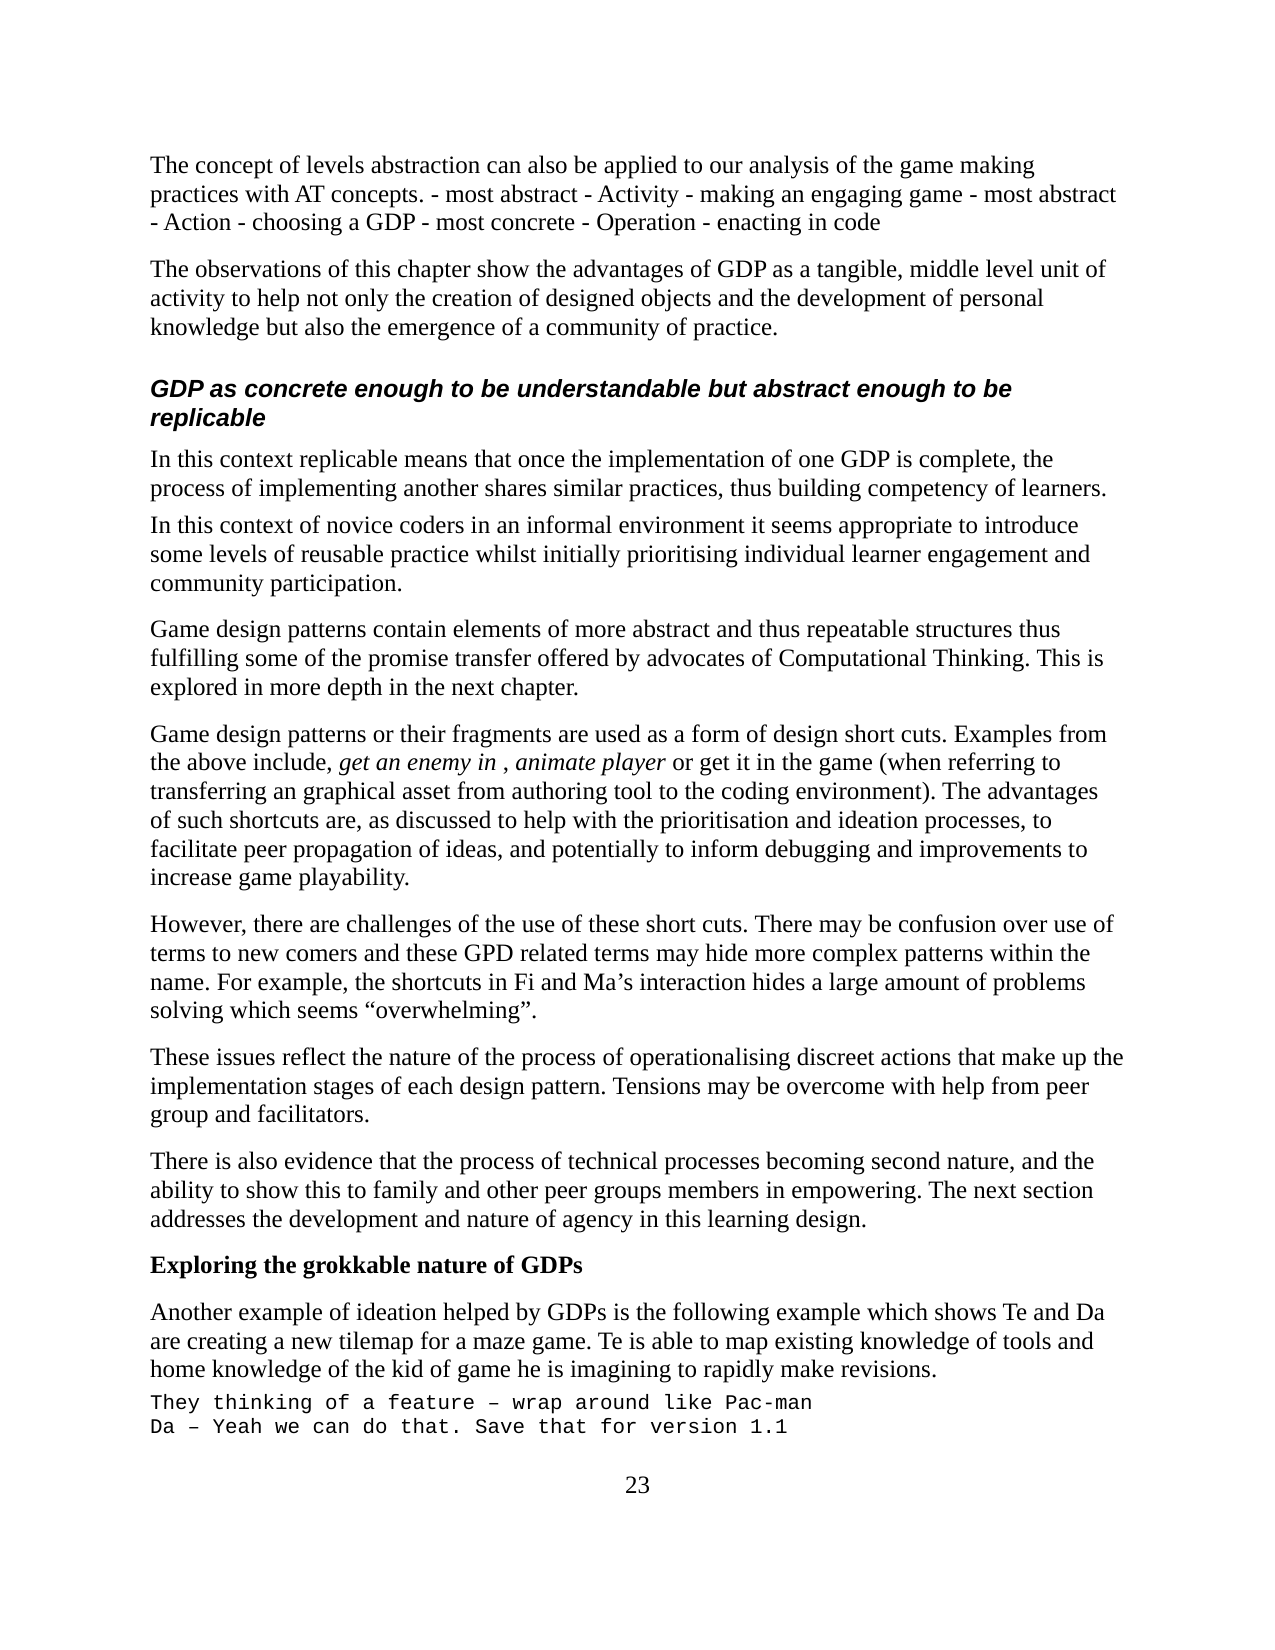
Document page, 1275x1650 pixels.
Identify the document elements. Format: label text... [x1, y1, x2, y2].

text The observations of this chapter show the advantages of GDP as a tangible, middle level unit of activity to help not only the creation of designed objects and the development of personal knowledge but also the emergence of a community of practice. [150, 254, 1125, 340]
text Game design patterns contain elements of more abstract and thus repeatable structures thus fulfilling some of the promise transfer offered by advocates of Computational Thinking. This is explored in more depth in the next chapter. [150, 614, 1125, 701]
text In this context of novice coders in an informal environment it seems appropriate to introduce some levels of reusable practice whilst initially prioritising individual learner engagement and community participation. [150, 510, 1125, 597]
text Another example of ideation helped by GDPs is the following example which shows Te and Da are creating a new tilemap for a maze game. Te is able to map existing knowledge of tools and home knowledge of the kid of game he is imagining to rapidly make revisions. [150, 1297, 1125, 1383]
text Game design patterns or their fragments are used as a form of design short cuts. Examples from the above include, get an enemy in , animate player or get it in the game (when referring to transferring an graphical asset from authoring tool to the coding environment). The advantages of such shortcuts are, as discussed to help with the prioritisation and ideation processes, to facilitate peer propagation of ideas, and potentially to inform debugging and improvements to increase game playability. [150, 719, 1125, 891]
text These issues reflect the nature of the process of operationalising discreet actions that make up the implementation stages of each design pattern. Tensions may be overcome with help from peer group and facilitators. [150, 1042, 1125, 1128]
text There is also evidence that the process of technical processes becoming second nature, and the ability to show this to family and other peer groups members in empowering. The next section addresses the development and nature of agency in this learning design. [150, 1146, 1125, 1232]
text Exploring the grokkable nature of GDPs [150, 1250, 1125, 1279]
text The concept of levels abstraction can also be applied to our analysis of the game making practices with AT concepts. - most abstract - Activity - making an engaging game - most abstract - Action - choosing a GDP - most concrete - Operation - enacting in code [150, 150, 1125, 236]
text In this context replicable means that once the implementation of one GDP is complete, the process of implementing another shares similar practices, thus building competency of learners. [150, 444, 1125, 501]
subtitle GDP as concrete enough to be understandable but abstract enough to be replicable [150, 374, 1125, 431]
text They thinking of a feature – wrap around like Pac-man [150, 1392, 1125, 1416]
text However, there are challenges of the use of these short cuts. There may be confusion over use of terms to new comers and these GPD related terms may hide more complex patterns within the name. For example, the shortcuts in Fi and Ma’s interaction hides a large amount of problems solving which seems “overwhelming”. [150, 909, 1125, 1024]
text Da – Yeah we can do that. Save that for version 1.1 [150, 1416, 1125, 1439]
